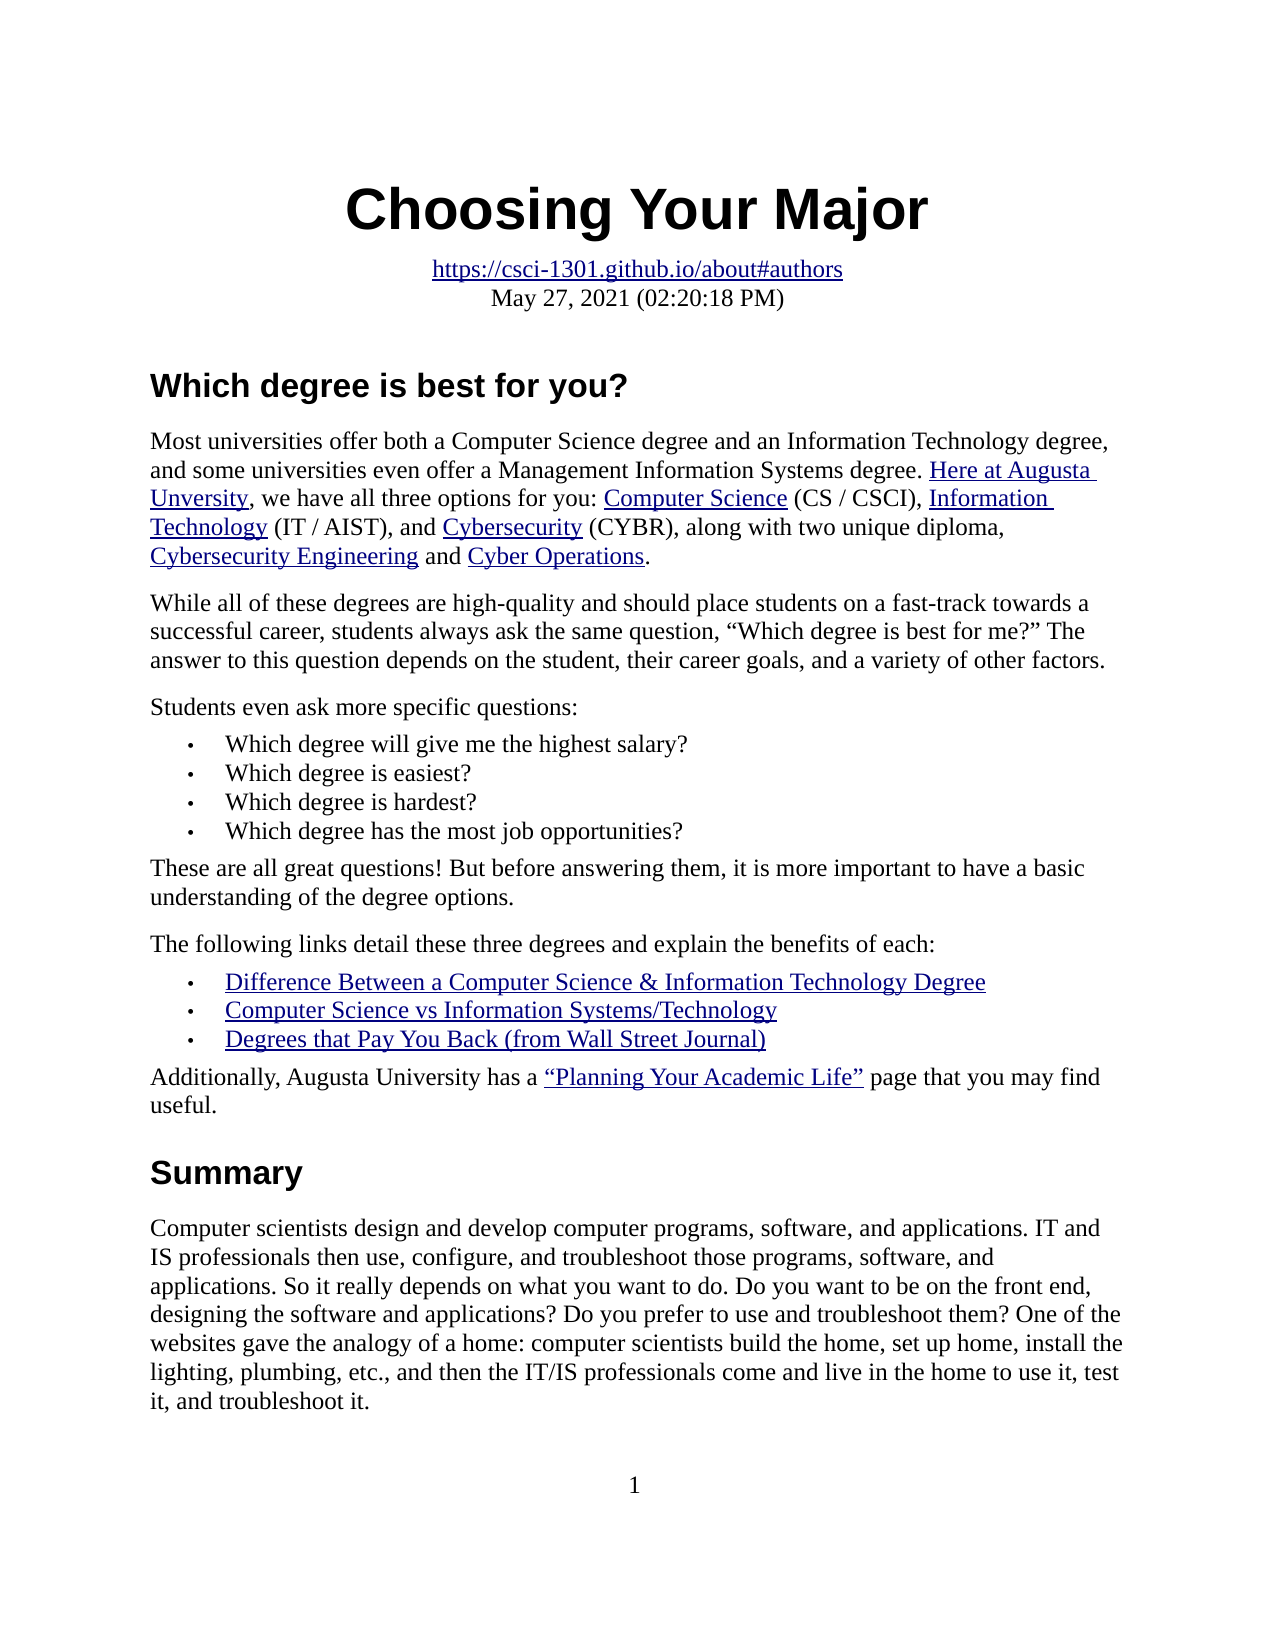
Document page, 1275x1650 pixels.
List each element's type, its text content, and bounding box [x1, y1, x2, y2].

text Most universities offer both a Computer Science degree and an Information Technology degree, and some universities even offer a Management Information Systems degree. Here at Augusta Unversity, we have all three options for you: Computer Science (CS / CSCI), Information Technology (IT / AIST), and Cybersecurity (CYBR), along with two unique diploma, Cybersecurity Engineering and Cyber Operations. [150, 426, 1125, 570]
text May 27, 2021 (02:20:18 PM) [150, 283, 1125, 312]
text Additionally, Augusta University has a “Planning Your Academic Life” page that you may find useful. [150, 1062, 1125, 1119]
title Choosing Your Major [150, 175, 1125, 242]
text The following links detail these three degrees and explain the benefits of each: [150, 929, 1125, 958]
text While all of these degrees are high-quality and should place students on a fast-track towards a successful career, students always ask the same question, “Which degree is best for me?” The answer to this question depends on the student, their career goals, and a variety of other factors. [150, 588, 1125, 674]
text Computer scientists design and develop computer programs, software, and applications. IT and IS professionals then use, configure, and troubleshoot those programs, software, and applications. So it really depends on what you want to do. Do you want to be on the front end, designing the software and applications? Do you prefer to use and troubleshoot them? One of the websites gave the analogy of a home: computer scientists build the home, set up home, install the lighting, plumbing, etc., and then the IT/IS professionals come and live in the home to use it, test it, and troubleshoot it. [150, 1213, 1125, 1414]
list Which degree is easiest? [187, 758, 1125, 787]
list Which degree has the most job opportunities? [187, 816, 1125, 844]
text These are all great questions! But before answering them, it is more important to have a basic understanding of the degree options. [150, 853, 1125, 911]
list Degrees that Pay You Back (from Wall Street Journal) [187, 1024, 1125, 1053]
subtitle Summary [150, 1153, 1125, 1192]
list Which degree is hardest? [187, 787, 1125, 816]
list Difference Between a Computer Science & Information Technology Degree [187, 967, 1125, 995]
list Which degree will give me the highest salary? [187, 729, 1125, 758]
text https://csci-1301.github.io/about#authors [150, 254, 1125, 283]
list Computer Science vs Information Systems/Technology [187, 995, 1125, 1024]
subtitle Which degree is best for you? [150, 366, 1125, 404]
text Students even ask more specific questions: [150, 692, 1125, 721]
